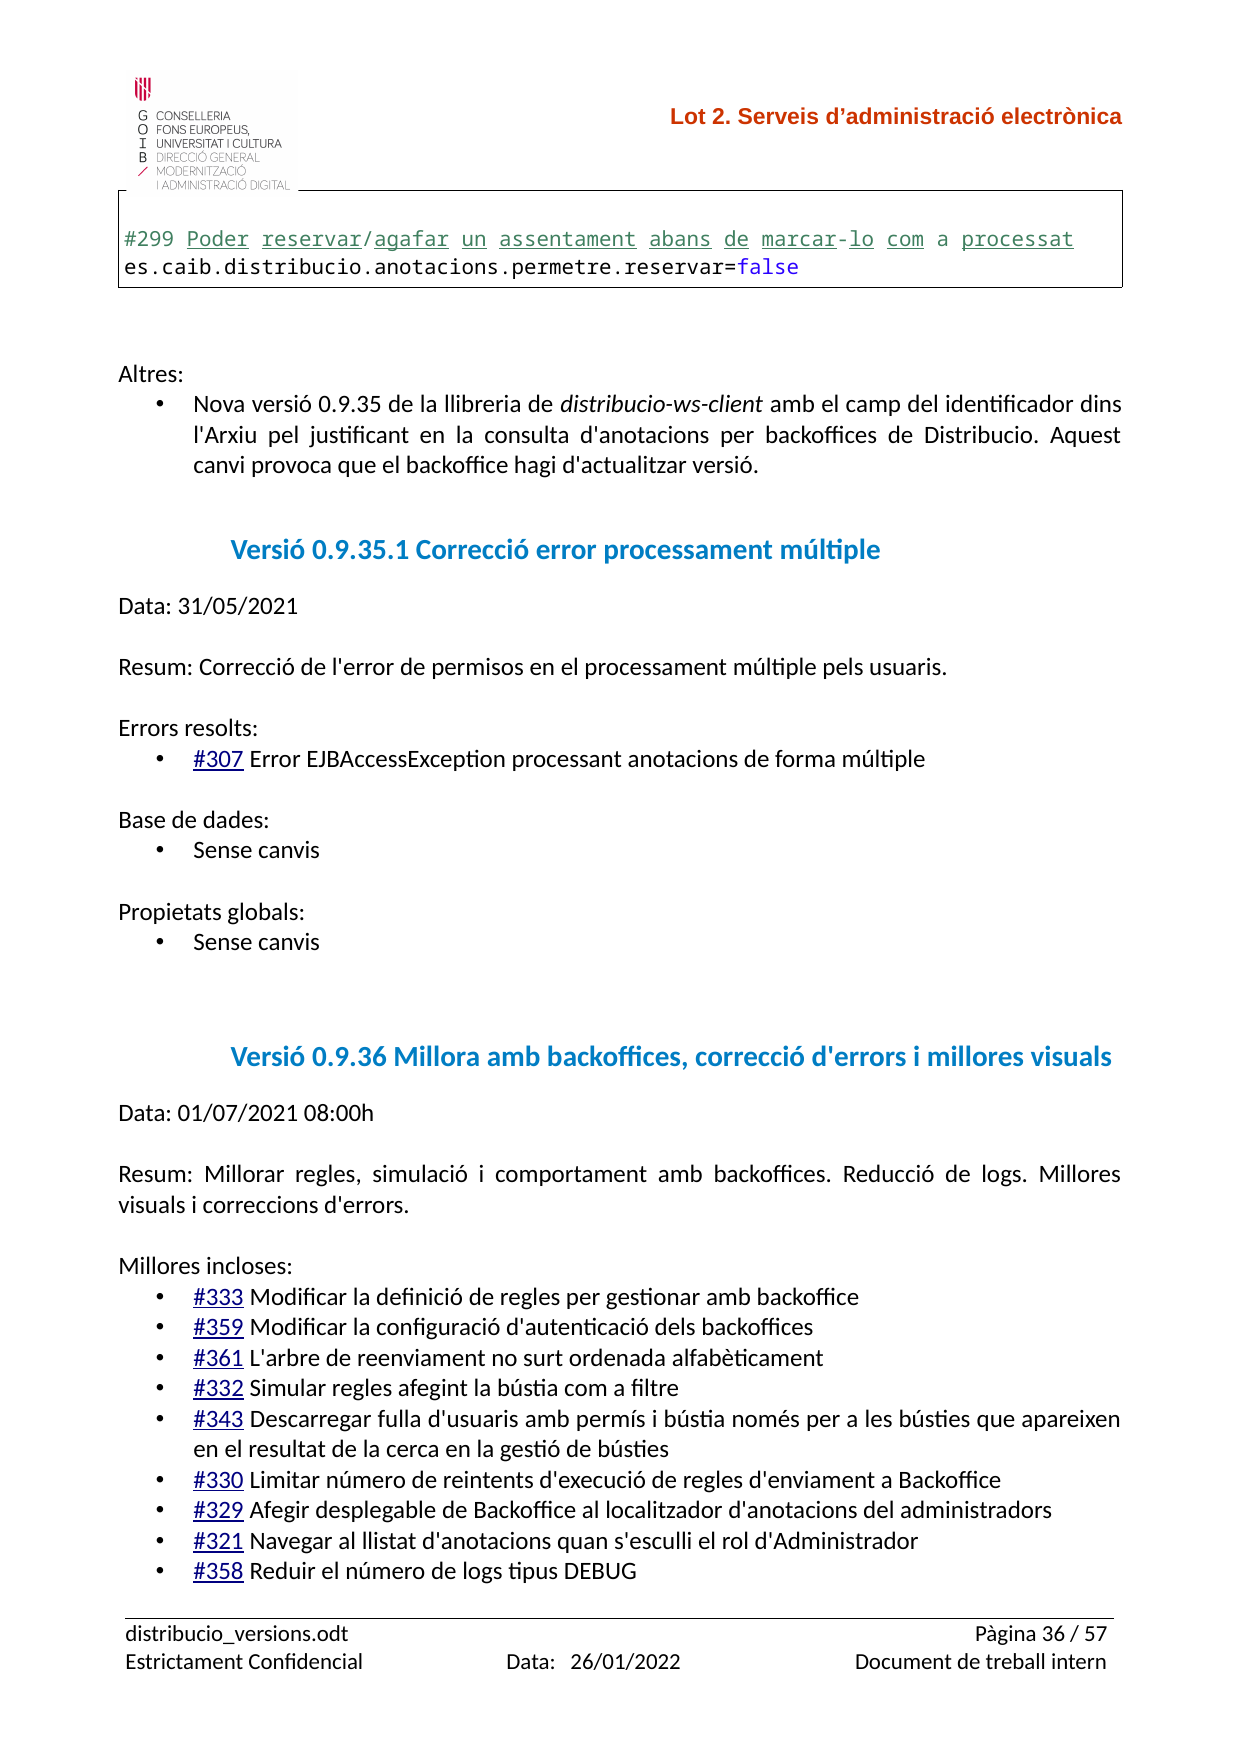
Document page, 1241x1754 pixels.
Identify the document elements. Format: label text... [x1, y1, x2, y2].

text Data: 31/05/2021 [118, 590, 1122, 621]
text Propietats globals: [118, 896, 1122, 926]
list #333 Modificar la definició de regles per gestionar amb backoffice [156, 1281, 1122, 1311]
text Errors resolts: [118, 712, 1122, 743]
list #361 L'arbre de reenviament no surt ordenada alfabèticament [156, 1342, 1122, 1372]
table_header #299 Poder reservar/agafar un assentament abans de marcar-lo com a processat es.caib.distribucio.anotacions.permetre.reservar=false [119, 191, 1122, 287]
list #343 Descarregar fulla d'usuaris amb permís i bústia només per a les bústies que apareixen en el resultat de la cerca en la gestió de bústies [156, 1403, 1122, 1464]
text Resum: Millorar regles, simulació i comportament amb backoffices. Reducció de logs. Millores visuals i correccions d'errors. [118, 1159, 1122, 1220]
list Nova versió 0.9.35 de la llibreria de distribucio-ws-client amb el camp del identificador dins l'Arxiu pel justificant en la consulta d'anotacions per backoffices de Distribucio. Aquest canvi provoca que el backoffice hagi d'actualitzar versió. [156, 388, 1122, 480]
list #330 Limitar número de reintents d'execució de regles d'enviament a Backoffice [156, 1464, 1122, 1494]
list #307 Error EJBAccessException processant anotacions de forma múltiple [156, 743, 1122, 773]
list #358 Reduir el número de logs tipus DEBUG [156, 1555, 1122, 1586]
list Sense canvis [156, 834, 1122, 865]
subtitle Versió 0.9.35.1 Correcció error processament múltiple [153, 531, 1122, 567]
text Altres: [118, 358, 1122, 388]
text Resum: Correcció de l'error de permisos en el processament múltiple pels usuaris. [118, 651, 1122, 682]
text Base de dades: [118, 804, 1122, 834]
text Millores incloses: [118, 1250, 1122, 1281]
list #332 Simular regles afegint la bústia com a filtre [156, 1372, 1122, 1403]
list #321 Navegar al llistat d'anotacions quan s'esculli el rol d'Administrador [156, 1525, 1122, 1555]
text Data: 01/07/2021 08:00h [118, 1098, 1122, 1128]
list Sense canvis [156, 926, 1122, 957]
subtitle Versió 0.9.36 Millora amb backoffices, correcció d'errors i millores visuals [153, 1038, 1122, 1074]
list #329 Afegir desplegable de Backoffice al localitzador d'anotacions del administradors [156, 1494, 1122, 1525]
picture [126, 70, 299, 197]
list #359 Modificar la configuració d'autenticació dels backoffices [156, 1311, 1122, 1342]
